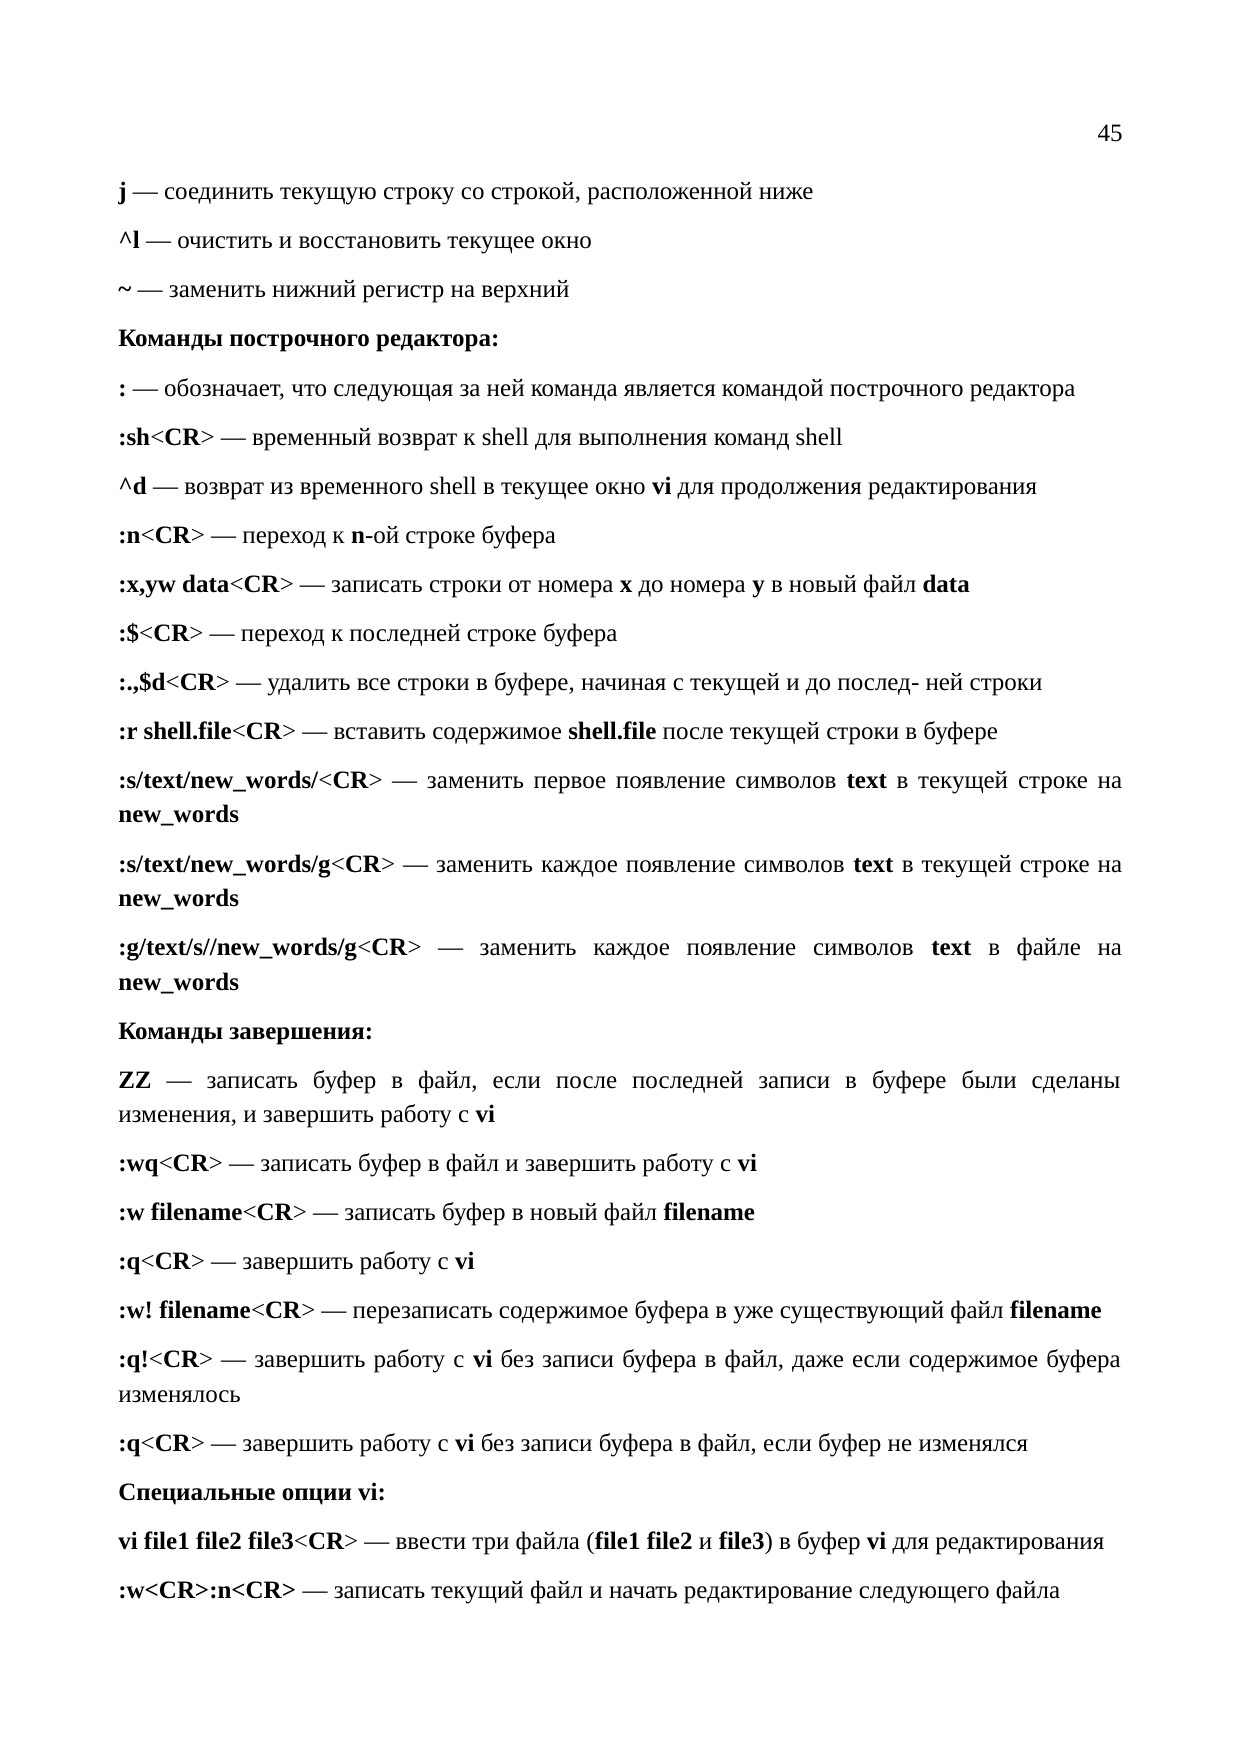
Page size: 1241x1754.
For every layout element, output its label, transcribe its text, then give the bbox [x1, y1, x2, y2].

text :x,yw data<CR> — записать строки от номера x до номера y в новый файл data [118, 569, 1122, 598]
text : — обозначает, что следующая за ней команда является командой построчного редактора [118, 373, 1122, 401]
text :.,$d<CR> — удалить все строки в буфере, начиная с текущей и до послед- ней строки [118, 667, 1122, 696]
text :w<CR>:n<CR> — записать текущий файл и начать редактирование следующего файла [118, 1575, 1122, 1604]
text :w filename<CR> — записать буфер в новый файл filename [118, 1197, 1122, 1226]
text Специальные опции vi: [118, 1477, 1122, 1506]
text :q!<CR> — завершить работу с vi без записи буфера в файл, даже если содержимое буфера изменялось [118, 1344, 1122, 1408]
text :q<CR> — завершить работу с vi [118, 1246, 1122, 1275]
text j — соединить текущую строку со строкой, расположенной ниже [118, 176, 1122, 205]
text :s/text/new_words/g<CR> — заменить каждое появление символов text в текущей строке на new_words [118, 849, 1122, 912]
text :g/text/s//new_words/g<CR> — заменить каждое появление символов text в файле на new_words [118, 932, 1122, 995]
text :q<CR> — завершить работу с vi без записи буфера в файл, если буфер не изменялся [118, 1428, 1122, 1457]
text :s/text/new_words/<CR> — заменить первое появление символов text в текущей строке на new_words [118, 765, 1122, 828]
text ZZ — записать буфер в файл, если после последней записи в буфере были сделаны изменения, и завершить работу с vi [118, 1065, 1122, 1128]
text :n<CR> — переход к n-ой строке буфера [118, 520, 1122, 548]
text ^l — очистить и восстановить текущее окно [118, 225, 1122, 254]
text :r shell.file<CR> — вставить содержимое shell.file после текущей строки в буфере [118, 716, 1122, 745]
text Команды построчного редактора: [118, 323, 1122, 352]
text :wq<CR> — записать буфер в файл и завершить работу с vi [118, 1148, 1122, 1177]
text ~ — заменить нижний регистр на верхний [118, 274, 1122, 303]
text :w! filename<CR> — перезаписать содержимое буфера в уже существующий файл filename [118, 1296, 1122, 1324]
text vi file1 file2 file3<CR> — ввести три файла (file1 file2 и file3) в буфер vi для редактирования [118, 1526, 1122, 1555]
text Команды завершения: [118, 1016, 1122, 1044]
text :$<CR> — переход к последней строке буфера [118, 618, 1122, 647]
text ^d — возврат из временного shell в текущее окно vi для продолжения редактирования [118, 471, 1122, 499]
text :sh<CR> — временный возврат к shell для выполнения команд shell [118, 422, 1122, 450]
